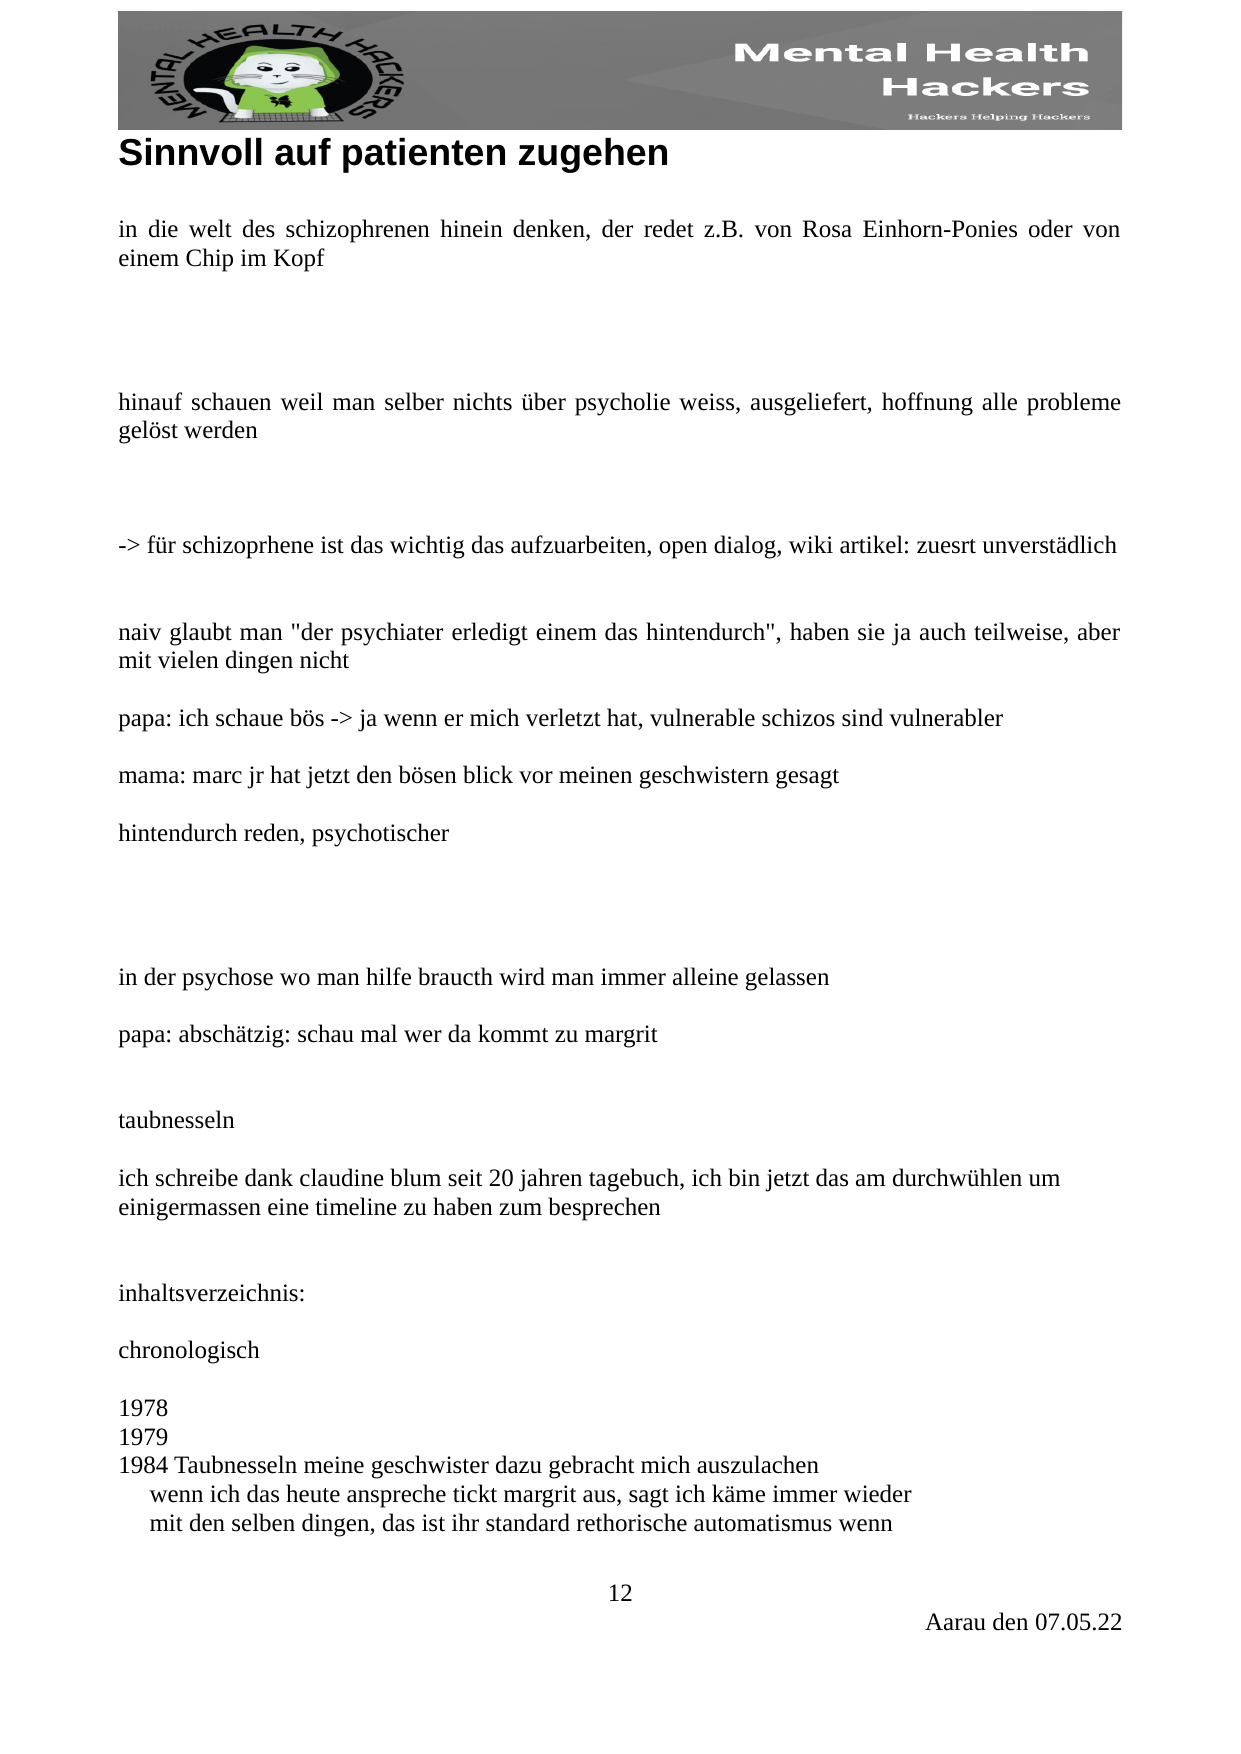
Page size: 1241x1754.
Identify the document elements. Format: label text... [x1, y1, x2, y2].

text mama: marc jr hat jetzt den bösen blick vor meinen geschwistern gesagt [118, 760, 1122, 789]
text papa: ich schaue bös -> ja wenn er mich verletzt hat, vulnerable schizos sind vulnerabler [118, 703, 1122, 732]
text hintendurch reden, psychotischer [118, 818, 1122, 847]
text in die welt des schizophrenen hinein denken, der redet z.B. von Rosa Einhorn-Ponies oder von einem Chip im Kopf [118, 214, 1122, 272]
subtitle Sinnvoll auf patienten zugehen [118, 130, 1122, 173]
text inhaltsverzeichnis: [118, 1278, 1122, 1307]
text ich schreibe dank claudine blum seit 20 jahren tagebuch, ich bin jetzt das am durchwühlen um einigermassen eine timeline zu haben zum besprechen [118, 1163, 1122, 1220]
text chronologisch [118, 1335, 1122, 1364]
text 1978 [118, 1393, 1122, 1422]
text 1984 Taubnesseln meine geschwister dazu gebracht mich auszulachen [118, 1450, 1122, 1479]
text naiv glaubt man "der psychiater erledigt einem das hintendurch", haben sie ja auch teilweise, aber mit vielen dingen nicht [118, 617, 1122, 674]
text wenn ich das heute anspreche tickt margrit aus, sagt ich käme immer wieder [118, 1479, 1122, 1508]
text in der psychose wo man hilfe braucth wird man immer alleine gelassen [118, 962, 1122, 990]
text papa: abschätzig: schau mal wer da kommt zu margrit [118, 1019, 1122, 1048]
text -> für schizoprhene ist das wichtig das aufzuarbeiten, open dialog, wiki artikel: zuesrt unverstädlich [118, 530, 1122, 559]
text 1979 [118, 1422, 1122, 1450]
text hinauf schauen weil man selber nichts über psycholie weiss, ausgeliefert, hoffnung alle probleme gelöst werden [118, 387, 1122, 444]
picture [118, 11, 1123, 130]
text mit den selben dingen, das ist ihr standard rethorische automatismus wenn [118, 1508, 1122, 1537]
text taubnesseln [118, 1105, 1122, 1134]
